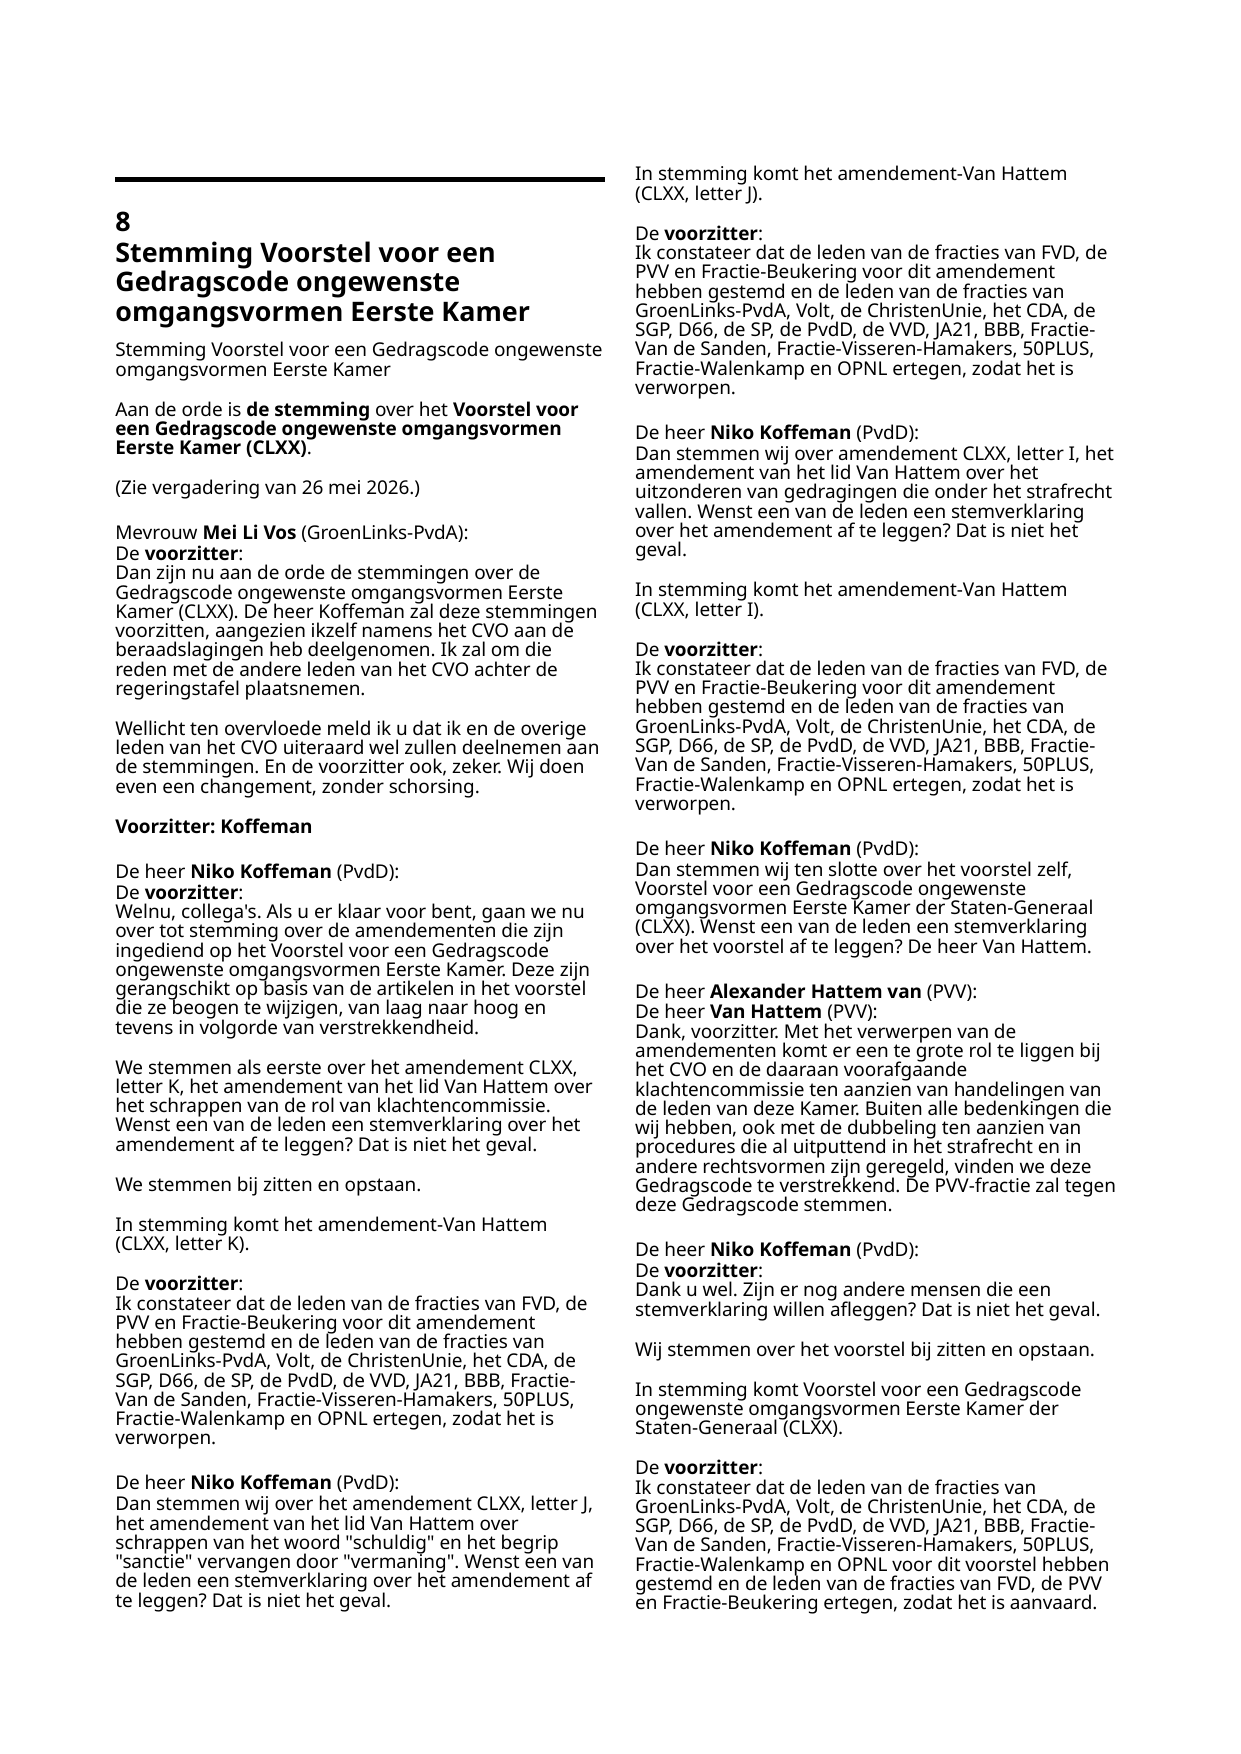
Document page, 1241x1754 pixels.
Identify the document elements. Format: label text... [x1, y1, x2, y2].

text Dan zijn nu aan de orde de stemmingen over de Gedragscode ongewenste omgangsvormen Eerste Kamer (CLXX). De heer Koffeman zal deze stemmingen voorzitten, aangezien ikzelf namens het CVO aan de beraadslagingen heb deelgenomen. Ik zal om die reden met de andere leden van het CVO achter de regeringstafel plaatsnemen. [115, 564, 605, 699]
text In stemming komt het amendement-Van Hattem (CLXX, letter J). [635, 165, 1125, 204]
text Ik constateer dat de leden van de fracties van FVD, de PVV en Fractie-Beukering voor dit amendement hebben gestemd en de leden van de fracties van GroenLinks-PvdA, Volt, de ChristenUnie, het CDA, de SGP, D66, de SP, de PvdD, de VVD, JA21, BBB, Fractie-Van de Sanden, Fractie-Visseren-Hamakers, 50PLUS, Fractie-Walenkamp en OPNL ertegen, zodat het is verworpen. [635, 244, 1125, 398]
text Ik constateer dat de leden van de fracties van GroenLinks-PvdA, Volt, de ChristenUnie, het CDA, de SGP, D66, de SP, de PvdD, de VVD, JA21, BBB, Fractie-Van de Sanden, Fractie-Visseren-Hamakers, 50PLUS, Fractie-Walenkamp en OPNL voor dit voorstel hebben gestemd en de leden van de fracties van FVD, de PVV en Fractie-Beukering ertegen, zodat het is aanvaard. [635, 1479, 1125, 1613]
text De voorzitter: [635, 225, 1125, 244]
text Stemming Voorstel voor een Gedragscode ongewenste omgangsvormen Eerste Kamer [115, 341, 605, 380]
text (Zie vergadering van 26 mei 2026.) [115, 479, 605, 498]
text De heer Niko Koffeman (PvdD): [635, 835, 1125, 861]
text Dan stemmen wij ten slotte over het voorstel zelf, Voorstel voor een Gedragscode ongewenste omgangsvormen Eerste Kamer der Staten-Generaal (CLXX). Wenst een van de leden een stemverklaring over het voorstel af te leggen? De heer Van Hattem. [635, 861, 1125, 957]
text Wij stemmen over het voorstel bij zitten en opstaan. [635, 1341, 1125, 1360]
text De voorzitter: [115, 545, 605, 564]
text We stemmen bij zitten en opstaan. [115, 1176, 605, 1195]
text Mevrouw Mei Li Vos (GroenLinks-PvdA): [115, 519, 605, 545]
text Stemming Voorstel voor een Gedragscode ongewenste omgangsvormen Eerste Kamer [115, 239, 605, 341]
text De heer Niko Koffeman (PvdD): [635, 419, 1125, 445]
text De voorzitter: [115, 1275, 605, 1294]
text De voorzitter: [635, 1262, 1125, 1281]
text Dan stemmen wij over het amendement CLXX, letter J, het amendement van het lid Van Hattem over schrappen van het woord "schuldig" en het begrip "sanctie" vervangen door "vermaning". Wenst een van de leden een stemverklaring over het amendement af te leggen? Dat is niet het geval. [115, 1495, 605, 1611]
text In stemming komt Voorstel voor een Gedragscode ongewenste omgangsvormen Eerste Kamer der Staten-Generaal (CLXX). [635, 1381, 1125, 1438]
text De heer Alexander Hattem van (PVV): [635, 978, 1125, 1003]
text De voorzitter: [115, 884, 605, 903]
text De heer Niko Koffeman (PvdD): [115, 1469, 605, 1495]
text Welnu, collega's. Als u er klaar voor bent, gaan we nu over tot stemming over de amendementen die zijn ingediend op het Voorstel voor een Gedragscode ongewenste omgangsvormen Eerste Kamer. Deze zijn gerangschikt op basis van de artikelen in het voorstel die ze beogen te wijzigen, van laag naar hoog en tevens in volgorde van verstrekkendheid. [115, 903, 605, 1038]
text Voorzitter: Koffeman [115, 818, 605, 837]
text De voorzitter: [635, 1459, 1125, 1479]
text Dank, voorzitter. Met het verwerpen van de amendementen komt er een te grote rol te liggen bij het CVO en de daaraan voorafgaande klachtencommissie ten aanzien van handelingen van de leden van deze Kamer. Buiten alle bedenkingen die wij hebben, ook met de dubbeling ten aanzien van procedures die al uitputtend in het strafrecht en in andere rechtsvormen zijn geregeld, vinden we deze Gedragscode te verstrekkend. De PVV-fractie zal tegen deze Gedragscode stemmen. [635, 1023, 1125, 1216]
text We stemmen als eerste over het amendement CLXX, letter K, het amendement van het lid Van Hattem over het schrappen van de rol van klachtencommissie. Wenst een van de leden een stemverklaring over het amendement af te leggen? Dat is niet het geval. [115, 1059, 605, 1155]
text De heer Van Hattem (PVV): [635, 1003, 1125, 1023]
text Dank u wel. Zijn er nog andere mensen die een stemverklaring willen afleggen? Dat is niet het geval. [635, 1281, 1125, 1320]
text Aan de orde is de stemming over het Voorstel voor een Gedragscode ongewenste omgangsvormen Eerste Kamer (CLXX). [115, 401, 605, 458]
text Wellicht ten overvloede meld ik u dat ik en de overige leden van het CVO uiteraard wel zullen deelnemen aan de stemmingen. En de voorzitter ook, zeker. Wij doen even een changement, zonder schorsing. [115, 720, 605, 797]
text Ik constateer dat de leden van de fracties van FVD, de PVV en Fractie-Beukering voor dit amendement hebben gestemd en de leden van de fracties van GroenLinks-PvdA, Volt, de ChristenUnie, het CDA, de SGP, D66, de SP, de PvdD, de VVD, JA21, BBB, Fractie-Van de Sanden, Fractie-Visseren-Hamakers, 50PLUS, Fractie-Walenkamp en OPNL ertegen, zodat het is verworpen. [115, 1294, 605, 1449]
text De voorzitter: [635, 641, 1125, 660]
text In stemming komt het amendement-Van Hattem (CLXX, letter I). [635, 581, 1125, 620]
text De heer Niko Koffeman (PvdD): [635, 1236, 1125, 1262]
text 8 [115, 203, 605, 239]
text Ik constateer dat de leden van de fracties van FVD, de PVV en Fractie-Beukering voor dit amendement hebben gestemd en de leden van de fracties van GroenLinks-PvdA, Volt, de ChristenUnie, het CDA, de SGP, D66, de SP, de PvdD, de VVD, JA21, BBB, Fractie-Van de Sanden, Fractie-Visseren-Hamakers, 50PLUS, Fractie-Walenkamp en OPNL ertegen, zodat het is verworpen. [635, 660, 1125, 814]
text In stemming komt het amendement-Van Hattem (CLXX, letter K). [115, 1216, 605, 1254]
text De heer Niko Koffeman (PvdD): [115, 858, 605, 884]
text Dan stemmen wij over amendement CLXX, letter I, het amendement van het lid Van Hattem over het uitzonderen van gedragingen die onder het strafrecht vallen. Wenst een van de leden een stemverklaring over het amendement af te leggen? Dat is niet het geval. [635, 445, 1125, 560]
